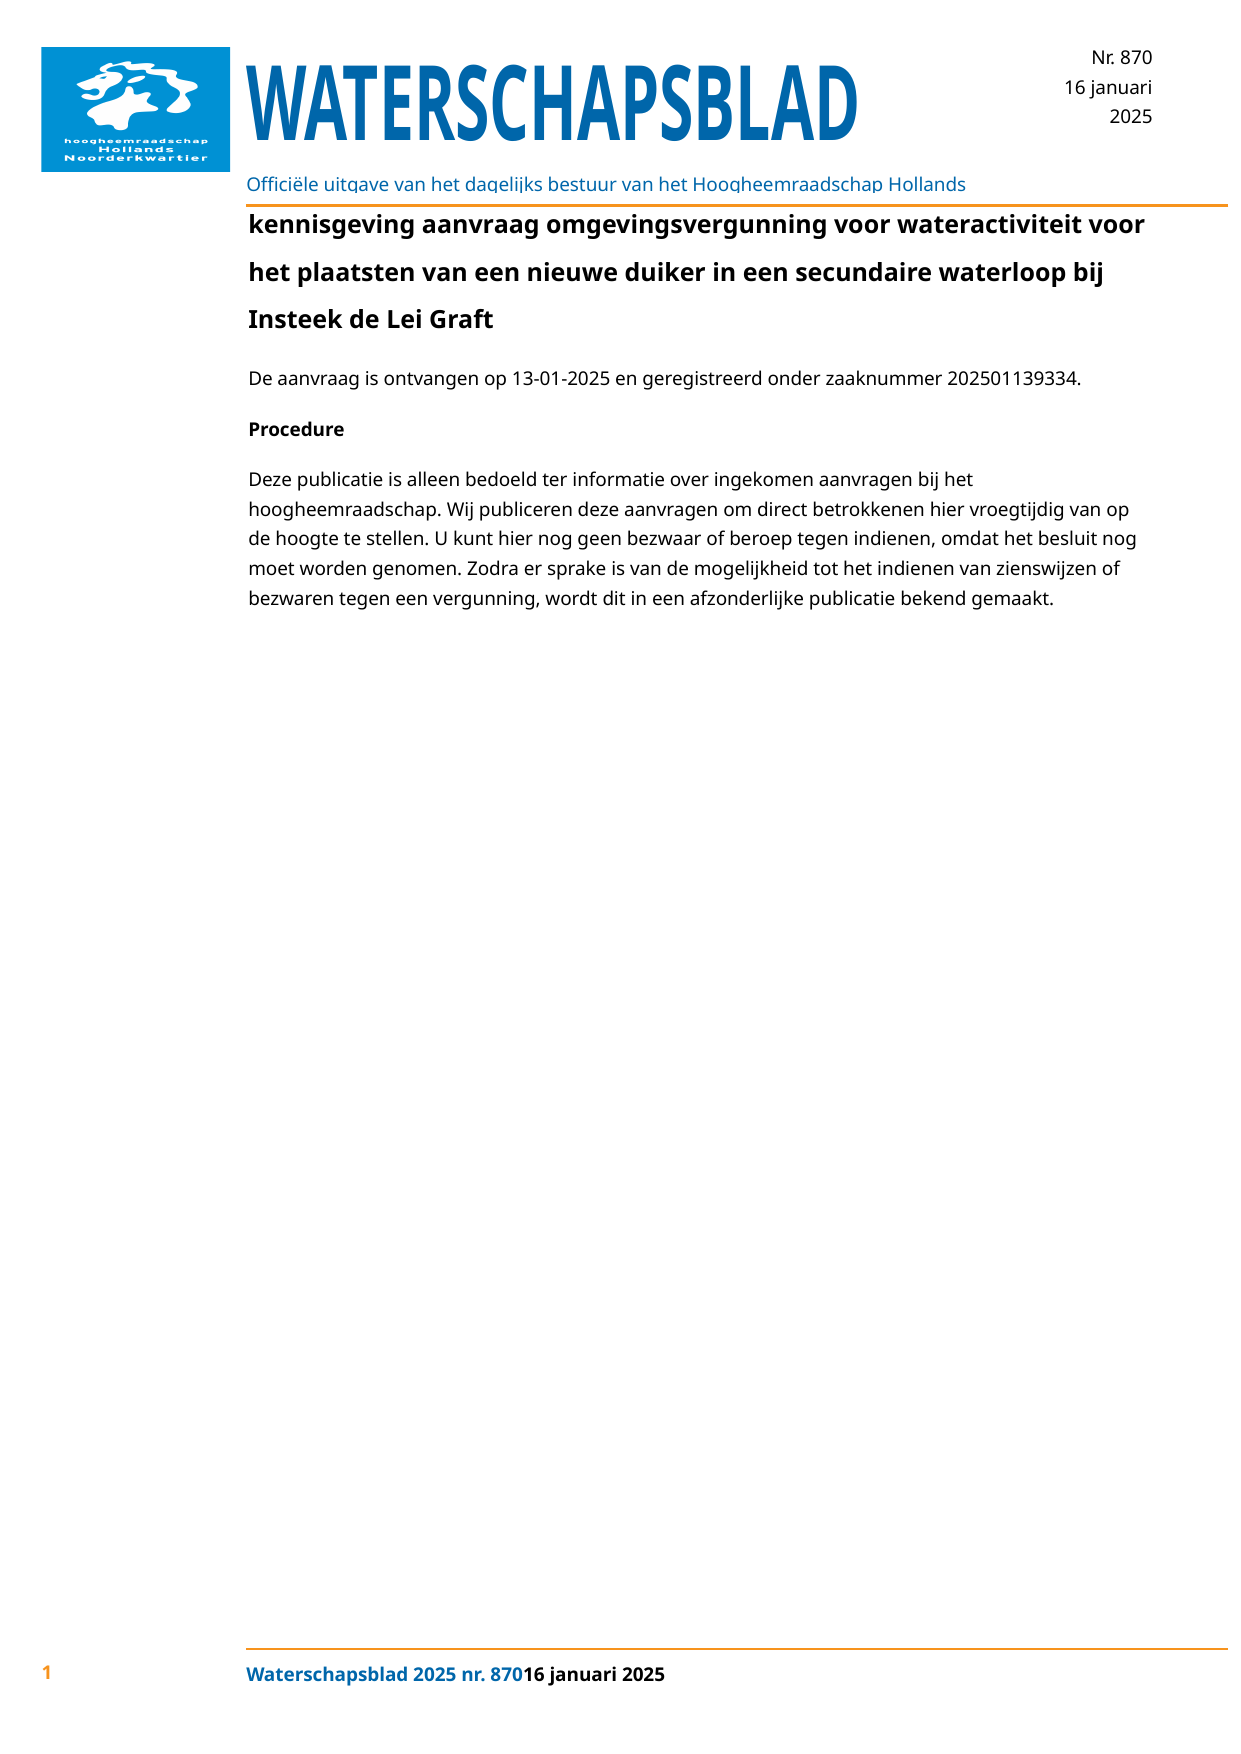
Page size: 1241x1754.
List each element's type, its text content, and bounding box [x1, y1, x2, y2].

picture [129, 76, 144, 82]
picture [118, 62, 197, 112]
text De aanvraag is ontvangen op 13-01-2025 en geregistreerd onder zaaknummer 202501139334. [248, 366, 1152, 391]
picture [78, 64, 122, 99]
picture [88, 87, 157, 130]
text kennisgeving aanvraag omgevingsvergunning voor wateractiviteit voor het plaatsten van een nieuwe duiker in een secundaire waterloop bij Insteek de Lei Graft [248, 207, 1152, 336]
text Procedure [248, 416, 1152, 442]
text Deze publicatie is alleen bedoeld ter informatie over ingekomen aanvragen bij het hoogheemraadschap. Wij publiceren deze aanvragen om direct betrokkenen hier vroegtijdig van op de hoogte te stellen. U kunt hier nog geen bezwaar of beroep tegen indienen, omdat het besluit nog moet worden genomen. Zodra er sprake is van de mogelijkheid tot het indienen van zienswijzen of bezwaren tegen een vergunning, wordt dit in een afzonderlijke publicatie bekend gemaakt. [248, 466, 1152, 610]
